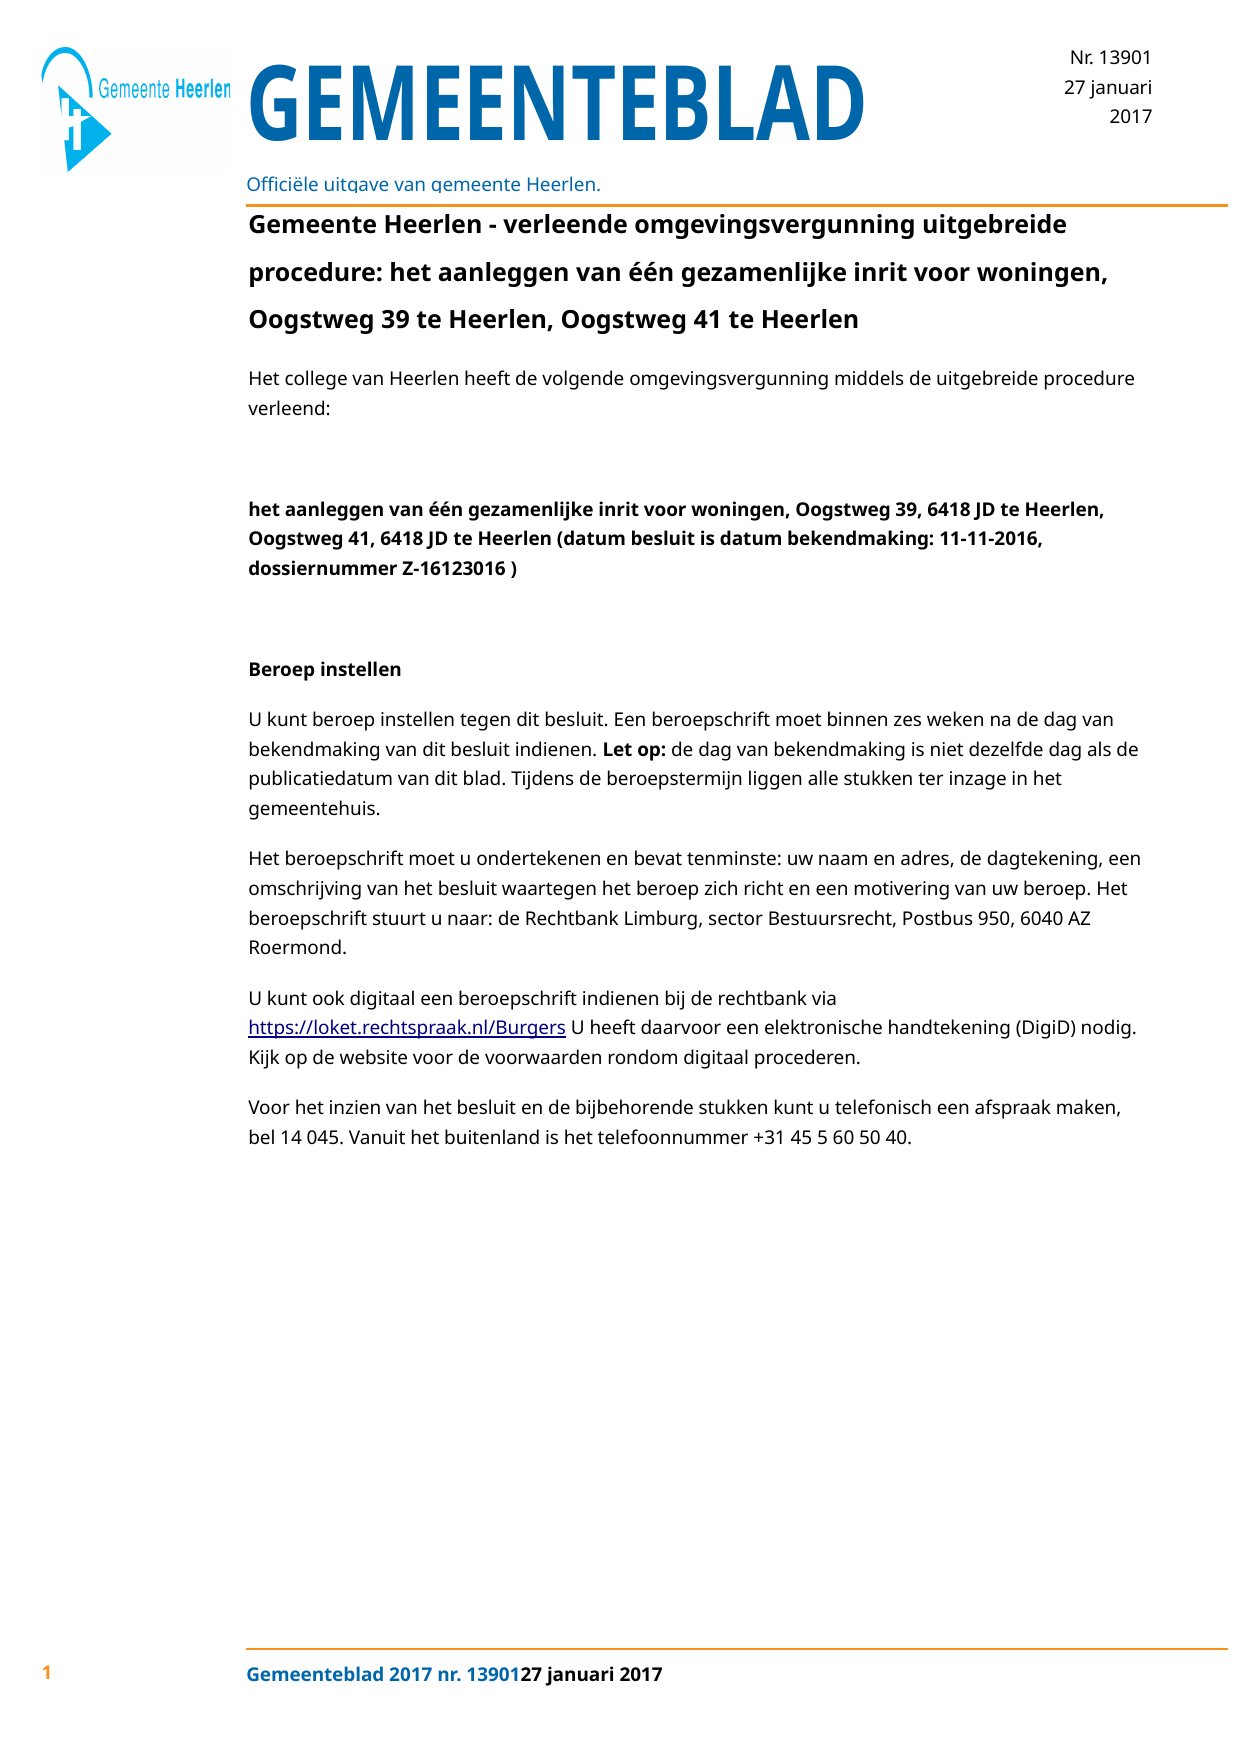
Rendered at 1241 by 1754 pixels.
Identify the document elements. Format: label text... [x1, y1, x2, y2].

text Beroep instellen [248, 656, 1152, 682]
picture [41, 47, 58, 70]
text Het beroepschrift moet u ondertekenen en bevat tenminste: uw naam en adres, de dagtekening, een omschrijving van het besluit waartegen het beroep zich richt en een motivering van uw beroep. Het beroepschrift stuurt u naar: de Rechtbank Limburg, sector Bestuursrecht, Postbus 950, 6040 AZ Roermond. [248, 846, 1152, 960]
text U kunt beroep instellen tegen dit besluit. Een beroepschrift moet binnen zes weken na de dag van bekendmaking van dit besluit indienen. Let op: de dag van bekendmaking is niet dezelfde dag als de publicatiedatum van dit blad. Tijdens de beroepstermijn liggen alle stukken ter inzage in het gemeentehuis. [248, 706, 1152, 821]
text het aanleggen van één gezamenlijke inrit voor woningen, Oogstweg 39, 6418 JD te Heerlen, Oogstweg 41, 6418 JD te Heerlen (datum besluit is datum bekendmaking: 11-11-2016, dossiernummer Z-16123016 ) [248, 496, 1152, 581]
text U kunt ook digitaal een beroepschrift indienen bij de rechtbank via https://loket.rechtspraak.nl/Burgers U heeft daarvoor een elektronische handtekening (DigiD) nodig. Kijk op de website voor de voorwaarden rondom digitaal procederen. [248, 985, 1152, 1069]
text Het college van Heerlen heeft de volgende omgevingsvergunning middels de uitgebreide procedure verleend: [248, 366, 1152, 421]
text Gemeente Heerlen - verleende omgevingsvergunning uitgebreide procedure: het aanleggen van één gezamenlijke inrit voor woningen, Oogstweg 39 te Heerlen, Oogstweg 41 te Heerlen [248, 207, 1152, 336]
picture [41, 47, 231, 172]
text Voor het inzien van het besluit en de bijbehorende stukken kunt u telefonisch een afspraak maken, bel 14 045. Vanuit het buitenland is het telefoonnummer +31 45 5 60 50 40. [248, 1094, 1152, 1149]
